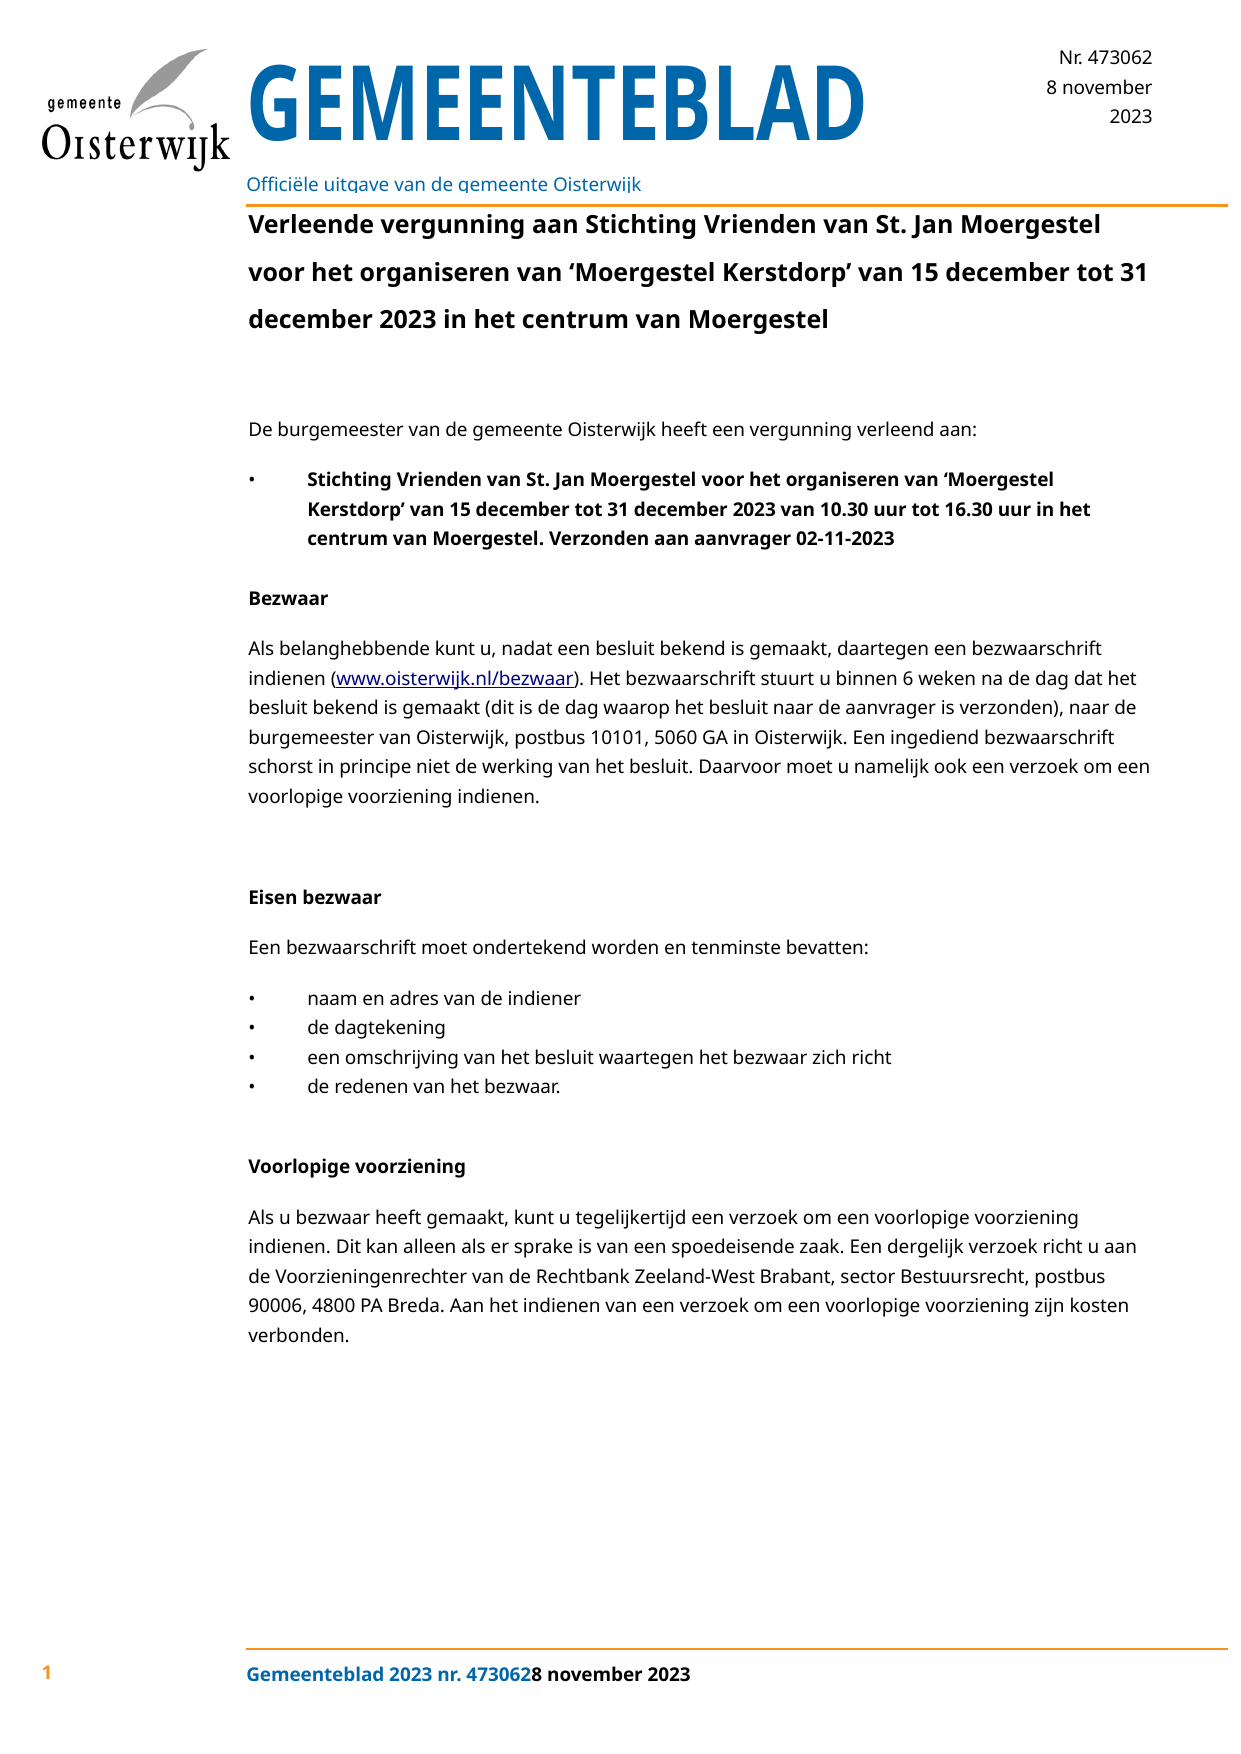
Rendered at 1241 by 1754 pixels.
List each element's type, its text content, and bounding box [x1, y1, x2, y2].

text Als belanghebbende kunt u, nadat een besluit bekend is gemaakt, daartegen een bezwaarschrift indienen (www.oisterwijk.nl/bezwaar). Het bezwaarschrift stuurt u binnen 6 weken na de dag dat het besluit bekend is gemaakt (dit is de dag waarop het besluit naar de aanvrager is verzonden), naar de burgemeester van Oisterwijk, postbus 10101, 5060 GA in Oisterwijk. Een ingediend bezwaarschrift schorst in principe niet de werking van het besluit. Daarvoor moet u namelijk ook een verzoek om een voorlopige voorziening indienen. [248, 635, 1152, 809]
text Een bezwaarschrift moet ondertekend worden en tenminste bevatten: [248, 934, 1152, 960]
list Stichting Vrienden van St. Jan Moergestel voor het organiseren van ‘Moergestel Kerstdorp’ van 15 december tot 31 december 2023 van 10.30 uur tot 16.30 uur in het centrum van Moergestel. Verzonden aan aanvrager 02-11-2023 [248, 466, 1152, 551]
text Verleende vergunning aan Stichting Vrienden van St. Jan Moergestel voor het organiseren van ‘Moergestel Kerstdorp’ van 15 december tot 31 december 2023 in het centrum van Moergestel [248, 207, 1152, 336]
text Eisen bezwaar [248, 884, 1152, 909]
list een omschrijving van het besluit waartegen het bezwaar zich richt [248, 1044, 1152, 1069]
text Als u bezwaar heeft gemaakt, kunt u tegelijkertijd een verzoek om een voorlopige voorziening indienen. Dit kan alleen als er sprake is van een spoedeisende zaak. Een dergelijk verzoek richt u aan de Voorzieningenrechter van de Rechtbank Zeeland-West Brabant, sector Bestuursrecht, postbus 90006, 4800 PA Breda. Aan het indienen van een verzoek om een voorlopige voorziening zijn kosten verbonden. [248, 1204, 1152, 1348]
text Voorlopige voorziening [248, 1153, 1152, 1179]
list de dagtekening [248, 1014, 1152, 1040]
list naam en adres van de indiener [248, 985, 1152, 1010]
picture [41, 47, 231, 172]
list de redenen van het bezwaar. [248, 1073, 1152, 1099]
text De burgemeester van de gemeente Oisterwijk heeft een vergunning verleend aan: [248, 416, 1152, 442]
text Bezwaar [248, 585, 1152, 610]
